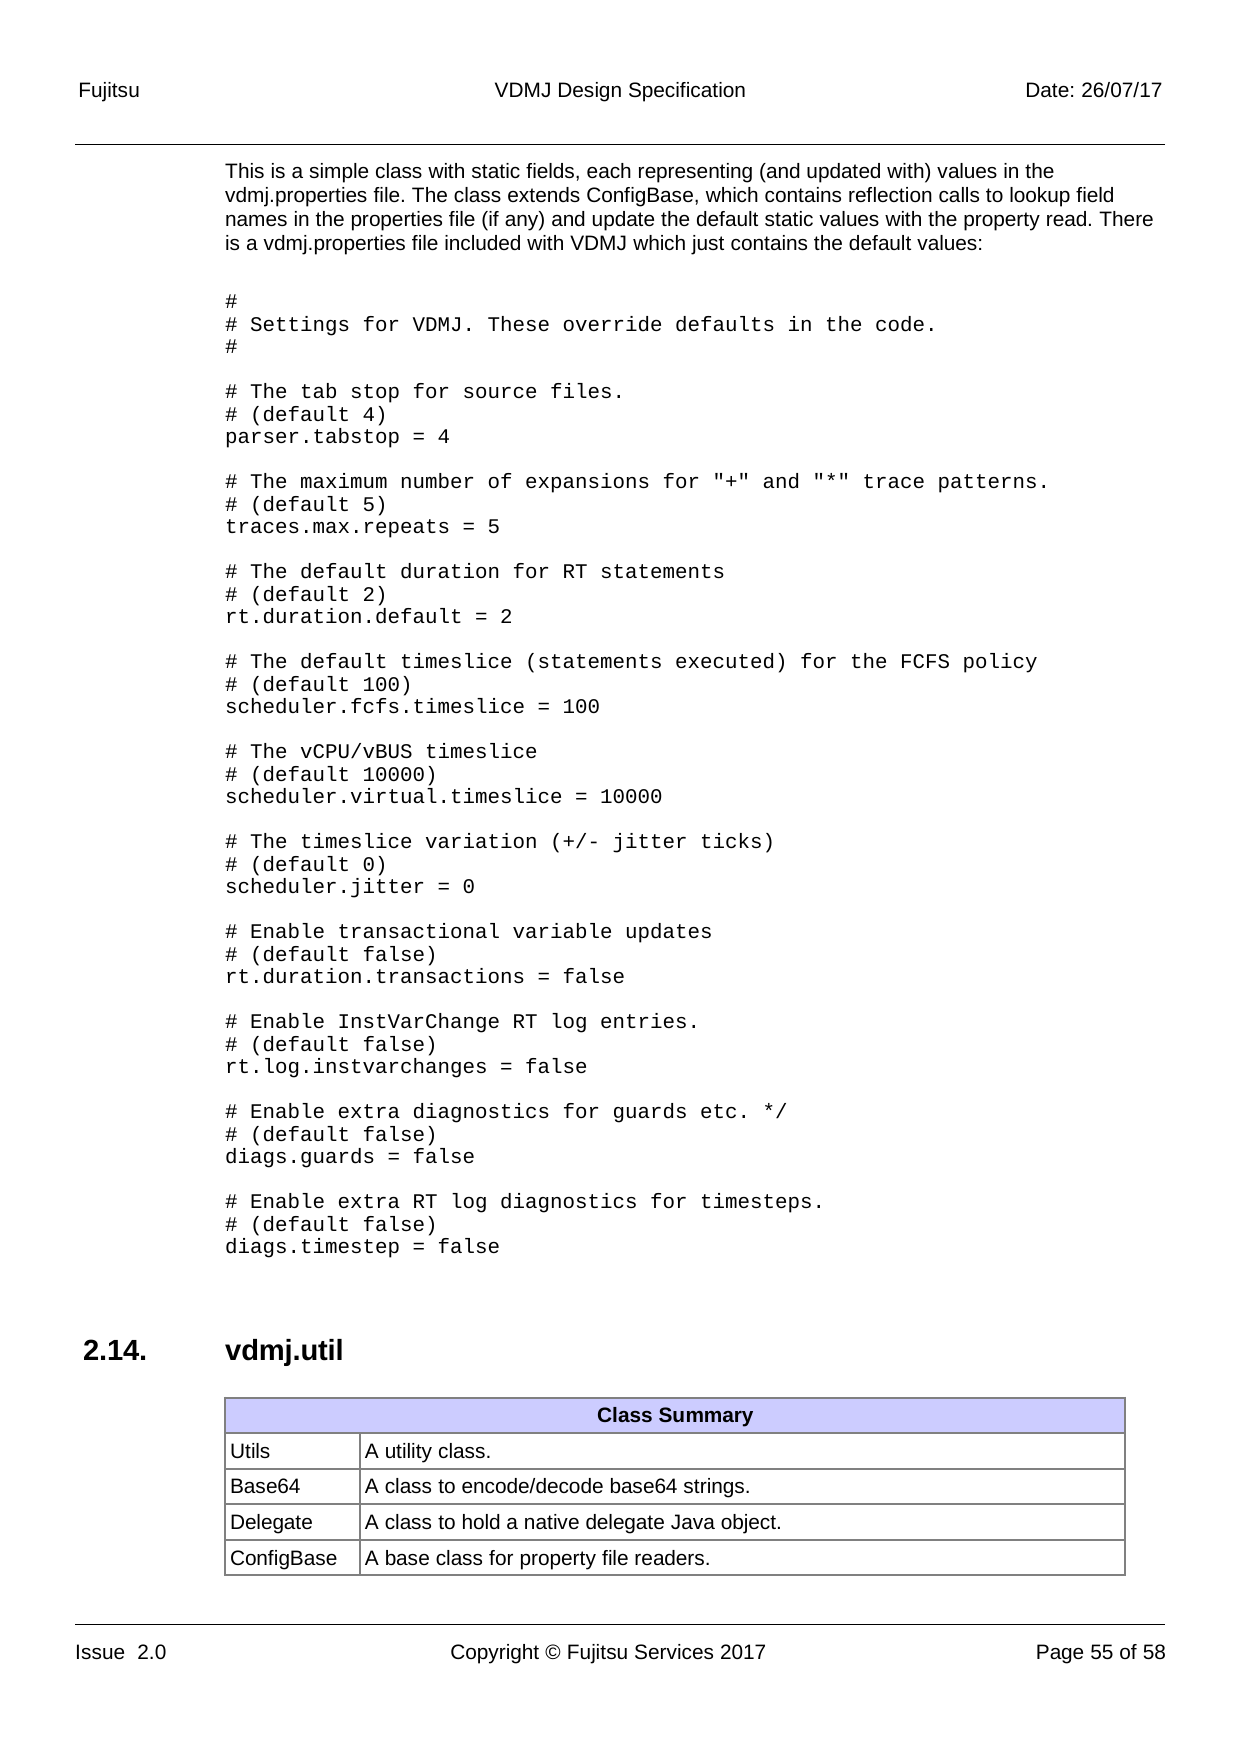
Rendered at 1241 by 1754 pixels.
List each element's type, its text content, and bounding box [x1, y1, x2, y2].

text # The maximum number of expansions for "+" and "*" trace patterns. [225, 471, 1165, 493]
subtitle vdmj.util [75, 1333, 1165, 1367]
text # (default 100) [225, 673, 1165, 696]
text # Enable transactional variable updates [225, 921, 1165, 943]
table_cell A utility class. [361, 1434, 1124, 1468]
text scheduler.fcfs.timeslice = 100 [225, 696, 1165, 718]
table_cell Base64 [226, 1470, 359, 1503]
text # Enable InstVarChange RT log entries. [225, 1011, 1165, 1033]
text # (default 10000) [225, 763, 1165, 786]
text # (default 2) [225, 583, 1165, 606]
text scheduler.virtual.timeslice = 10000 [225, 786, 1165, 808]
text This is a simple class with static fields, each representing (and updated with) values in the vdmj.properties file. The class extends ConfigBase, which contains reflection calls to lookup field names in the properties file (if any) and update the default static values with the property read. There is a vdmj.properties file included with VDMJ which just contains the default values: [225, 160, 1165, 256]
text rt.duration.transactions = false [225, 966, 1165, 988]
text # The vCPU/vBUS timeslice [225, 741, 1165, 763]
text # (default false) [225, 943, 1165, 966]
text traces.max.repeats = 5 [225, 516, 1165, 538]
text parser.tabstop = 4 [225, 426, 1165, 448]
text # The tab stop for source files. [225, 381, 1165, 403]
table_header Class Summary [226, 1399, 1124, 1432]
text diags.guards = false [225, 1146, 1165, 1168]
table_cell Delegate [226, 1505, 359, 1539]
text # (default 4) [225, 403, 1165, 426]
text # The default duration for RT statements [225, 561, 1165, 583]
text # (default 0) [225, 853, 1165, 876]
table_cell A class to encode/decode base64 strings. [361, 1470, 1124, 1503]
text # Enable extra diagnostics for guards etc. */ [225, 1101, 1165, 1123]
text # [225, 291, 1165, 313]
text # Settings for VDMJ. These override defaults in the code. [225, 313, 1165, 336]
table_cell Utils [226, 1434, 359, 1468]
table_cell A class to hold a native delegate Java object. [361, 1505, 1124, 1539]
text # (default false) [225, 1213, 1165, 1236]
text rt.duration.default = 2 [225, 606, 1165, 628]
text rt.log.instvarchanges = false [225, 1056, 1165, 1078]
text scheduler.jitter = 0 [225, 876, 1165, 898]
text # [225, 336, 1165, 358]
text # Enable extra RT log diagnostics for timesteps. [225, 1191, 1165, 1213]
table_cell ConfigBase [226, 1541, 359, 1574]
text # The default timeslice (statements executed) for the FCFS policy [225, 651, 1165, 673]
text # (default false) [225, 1123, 1165, 1146]
text # (default false) [225, 1033, 1165, 1056]
table_cell A base class for property file readers. [361, 1541, 1124, 1574]
text # (default 5) [225, 493, 1165, 516]
text # The timeslice variation (+/- jitter ticks) [225, 831, 1165, 853]
text diags.timestep = false [225, 1236, 1165, 1258]
